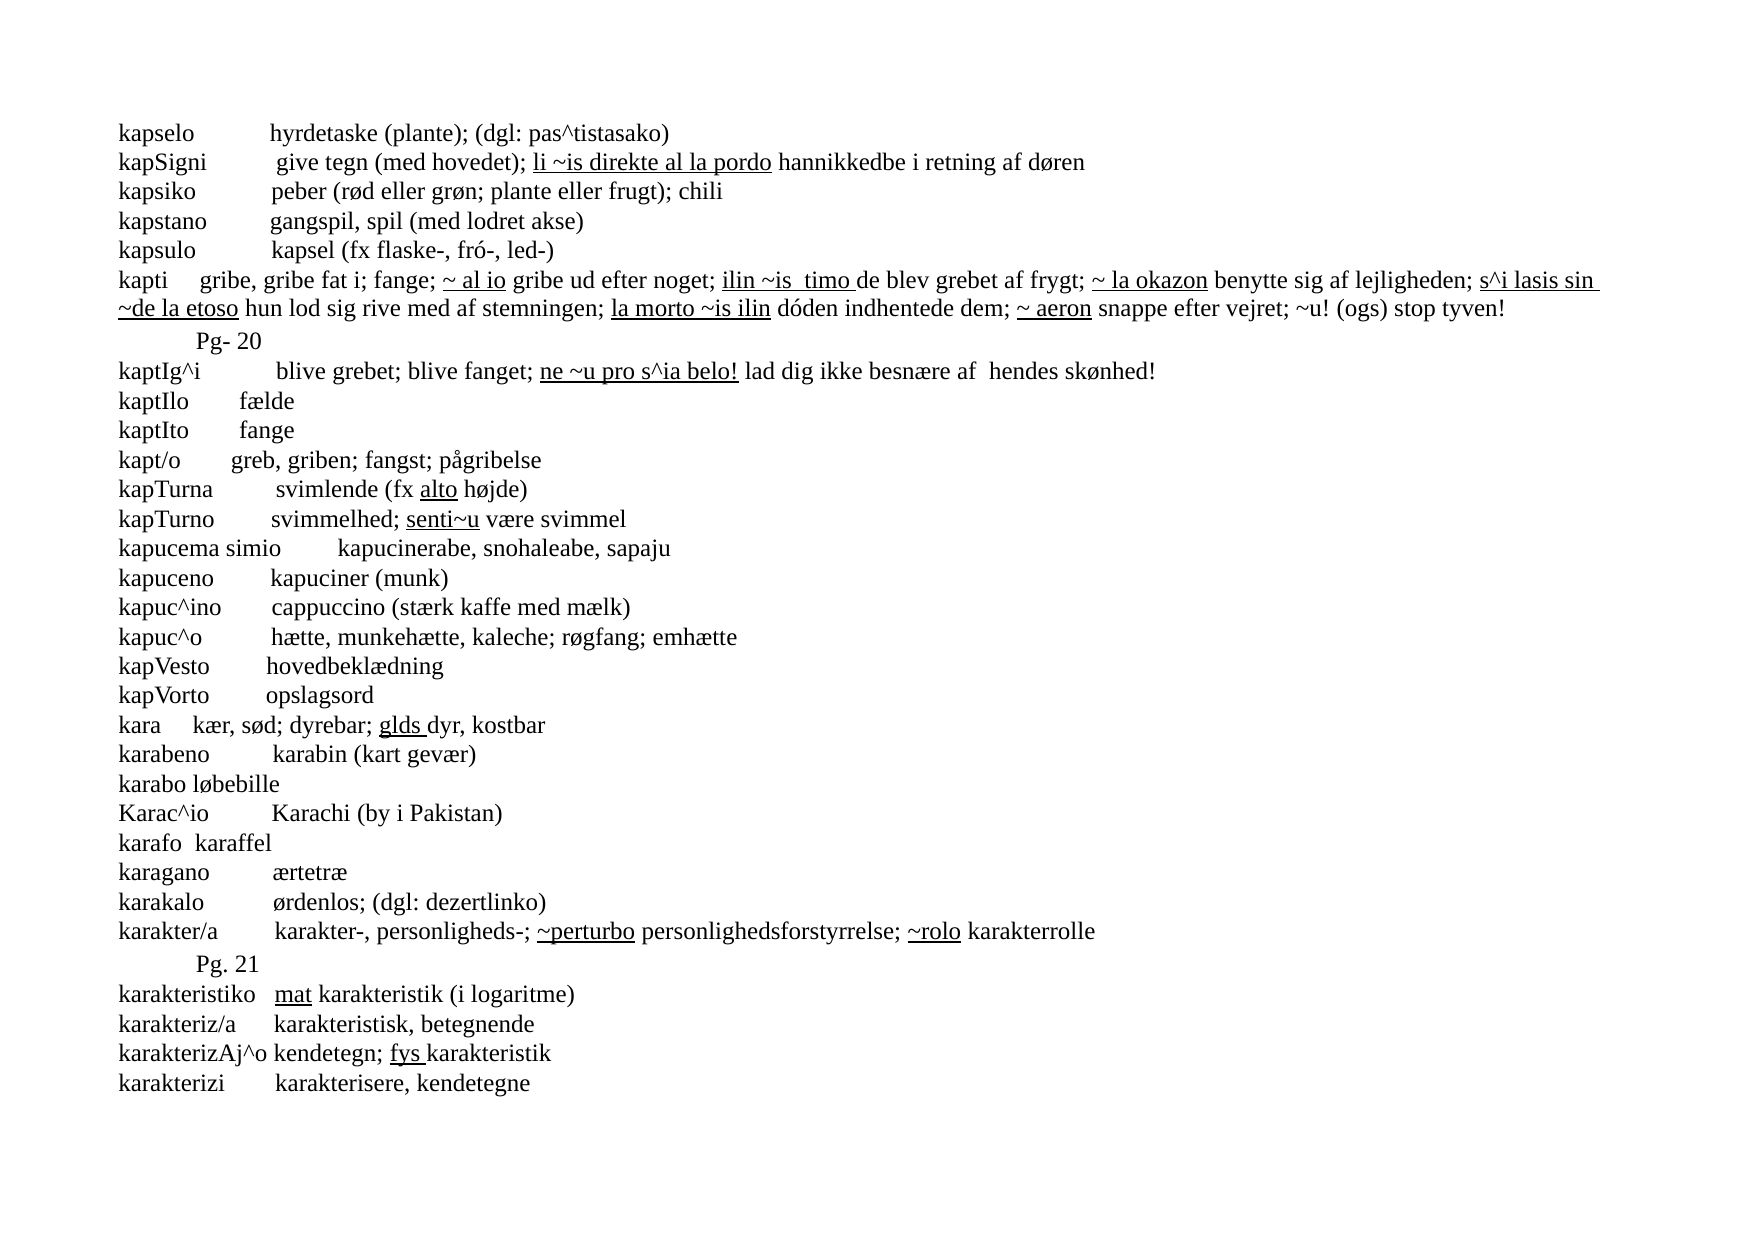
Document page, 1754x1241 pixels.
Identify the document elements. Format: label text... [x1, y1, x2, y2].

text karabo løbebille [118, 769, 1636, 798]
text kapsulo kapsel (fx flaske-, fró-, led-) [118, 235, 1636, 265]
text kapstano gangspil, spil (med lodret akse) [118, 206, 1636, 235]
text kapuc^ino cappuccino (stærk kaffe med mælk) [118, 592, 1636, 622]
text karakalo ørdenlos; (dgl: dezertlinko) [118, 887, 1636, 916]
text kapTurna svimlende (fx alto højde) [118, 474, 1636, 504]
text kaptIg^i blive grebet; blive fanget; ne ~u pro s^ia belo! lad dig ikke besnære af hendes skønhed! [118, 356, 1636, 386]
text Karac^io Karachi (by i Pakistan) [118, 798, 1636, 828]
text kapuc^o hætte, munkehætte, kaleche; røgfang; emhætte [118, 622, 1636, 651]
text kapVesto hovedbeklædning [118, 651, 1636, 681]
text karakteristiko mat karakteristik (i logaritme) [118, 979, 1636, 1009]
text kapuceno kapuciner (munk) [118, 563, 1636, 592]
text karakterizAj^o kendetegn; fys karakteristik [118, 1038, 1636, 1068]
text kaptIlo fælde [118, 386, 1636, 415]
text kara kær, sød; dyrebar; glds dyr, kostbar [118, 710, 1636, 739]
text karafo karaffel [118, 828, 1636, 857]
text kapselo hyrdetaske (plante); (dgl: pas^tistasako) [118, 118, 1636, 147]
text kapti gribe, gribe fat i; fange; ~ al io gribe ud efter noget; ilin ~is timo de blev grebet af frygt; ~ la okazon benytte sig af lejligheden; s^i lasis sin ~de la etoso hun lod sig rive med af stemningen; la morto ~is ilin dóden indhentede dem; ~ aeron snappe efter vejret; ~u! (ogs) stop tyven! [118, 265, 1636, 322]
text kapVorto opslagsord [118, 681, 1636, 710]
text Pg- 20 [118, 322, 1636, 356]
text karakteriz/a karakteristisk, betegnende [118, 1009, 1636, 1038]
text kapSigni give tegn (med hovedet); li ~is direkte al la pordo hannikkedbe i retning af døren [118, 147, 1636, 176]
text kapTurno svimmelhed; senti~u være svimmel [118, 504, 1636, 533]
text Pg. 21 [118, 945, 1636, 979]
text karabeno karabin (kart gevær) [118, 739, 1636, 769]
text karakterizi karakterisere, kendetegne [118, 1068, 1636, 1097]
text kapt/o greb, griben; fangst; pågribelse [118, 445, 1636, 474]
text karagano ærtetræ [118, 857, 1636, 887]
text kapucema simio kapucinerabe, snohaleabe, sapaju [118, 533, 1636, 563]
text kapsiko peber (rød eller grøn; plante eller frugt); chili [118, 176, 1636, 206]
text karakter/a karakter-, personligheds-; ~perturbo personlighedsforstyrrelse; ~rolo karakterrolle [118, 916, 1636, 945]
text kaptIto fange [118, 415, 1636, 445]
